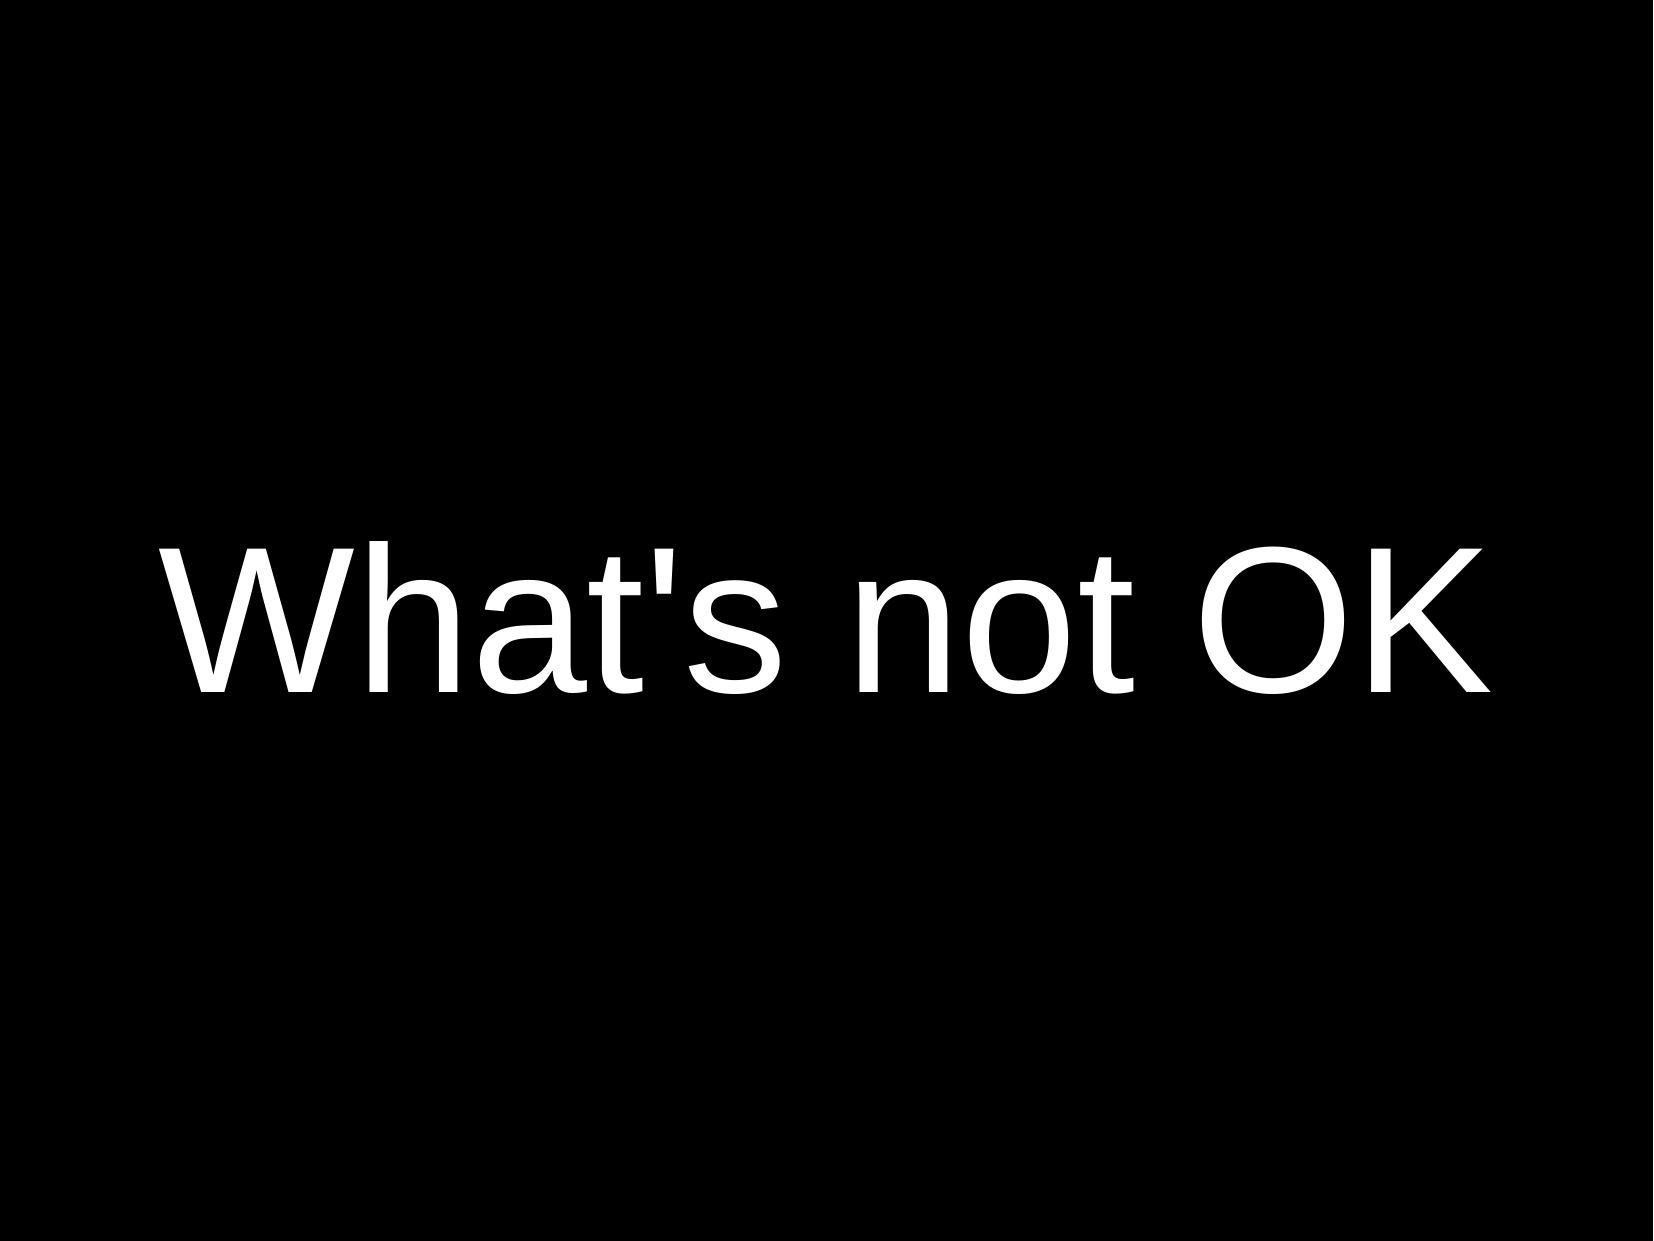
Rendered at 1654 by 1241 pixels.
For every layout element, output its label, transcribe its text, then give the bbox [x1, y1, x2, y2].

title What's not OK [82, 101, 1571, 1140]
